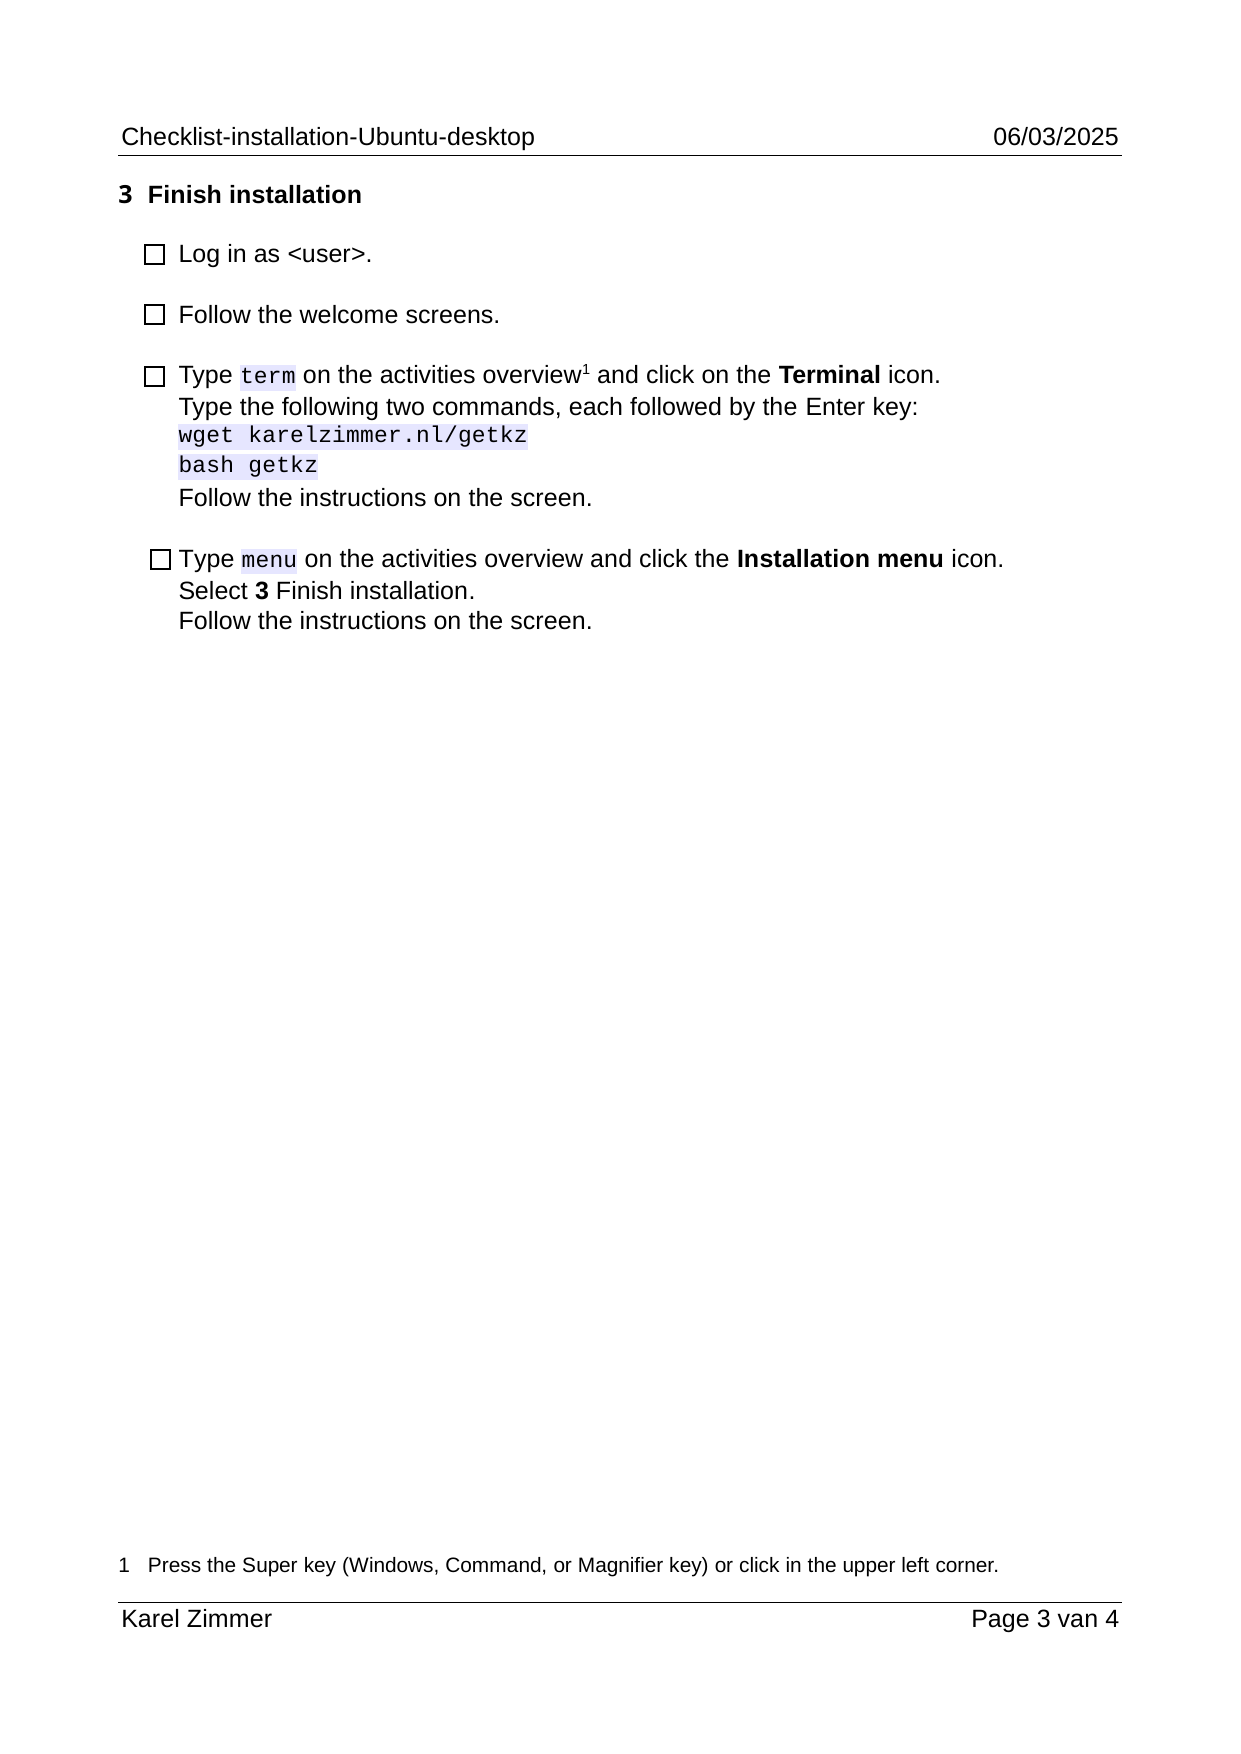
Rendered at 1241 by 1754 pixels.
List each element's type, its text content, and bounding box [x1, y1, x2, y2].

table_header [118, 239, 142, 269]
table_cell [142, 423, 177, 453]
table_cell [142, 606, 177, 636]
table_cell [118, 576, 142, 606]
table_cell [118, 423, 142, 453]
table_header [142, 239, 177, 269]
table_cell [118, 606, 142, 636]
table_cell Follow the instructions on the screen. [177, 606, 1122, 636]
table_cell Follow the instructions on the screen. [177, 483, 1122, 513]
table_cell [118, 392, 142, 422]
table_cell [118, 330, 142, 360]
table_cell [177, 514, 1122, 544]
table_cell [118, 483, 142, 513]
table_cell Select 3 Finish installation. [177, 576, 1122, 606]
table_cell Type menu on the activities overview and click the Installation menu icon. [177, 544, 1122, 576]
table_cell [142, 392, 177, 422]
table_cell bash getkz [177, 453, 1122, 483]
table_cell Type the following two commands, each followed by the Enter key: [177, 392, 1122, 422]
table_cell [142, 300, 177, 330]
table_cell [142, 269, 177, 300]
table_cell [177, 269, 1122, 300]
table_cell [142, 514, 177, 544]
list Finish installation [118, 177, 1122, 211]
table_cell Follow the welcome screens. [177, 300, 1122, 330]
table_cell [142, 576, 177, 606]
table_cell Type term on the activities overview and click on the Terminal icon. [177, 360, 1122, 392]
table_cell [142, 483, 177, 513]
table_cell [118, 300, 142, 330]
table_cell [118, 544, 142, 576]
table_cell wget karelzimmer.nl/getkz [177, 423, 1122, 453]
table_cell [142, 453, 177, 483]
table_cell [142, 330, 177, 360]
table_header Log in as <user>. [177, 239, 1122, 269]
table_cell [142, 360, 177, 392]
table_cell [177, 330, 1122, 360]
table_cell [142, 544, 177, 576]
table_cell [118, 453, 142, 483]
table_cell [118, 514, 142, 544]
table_cell [118, 269, 142, 300]
table_cell [118, 360, 142, 392]
